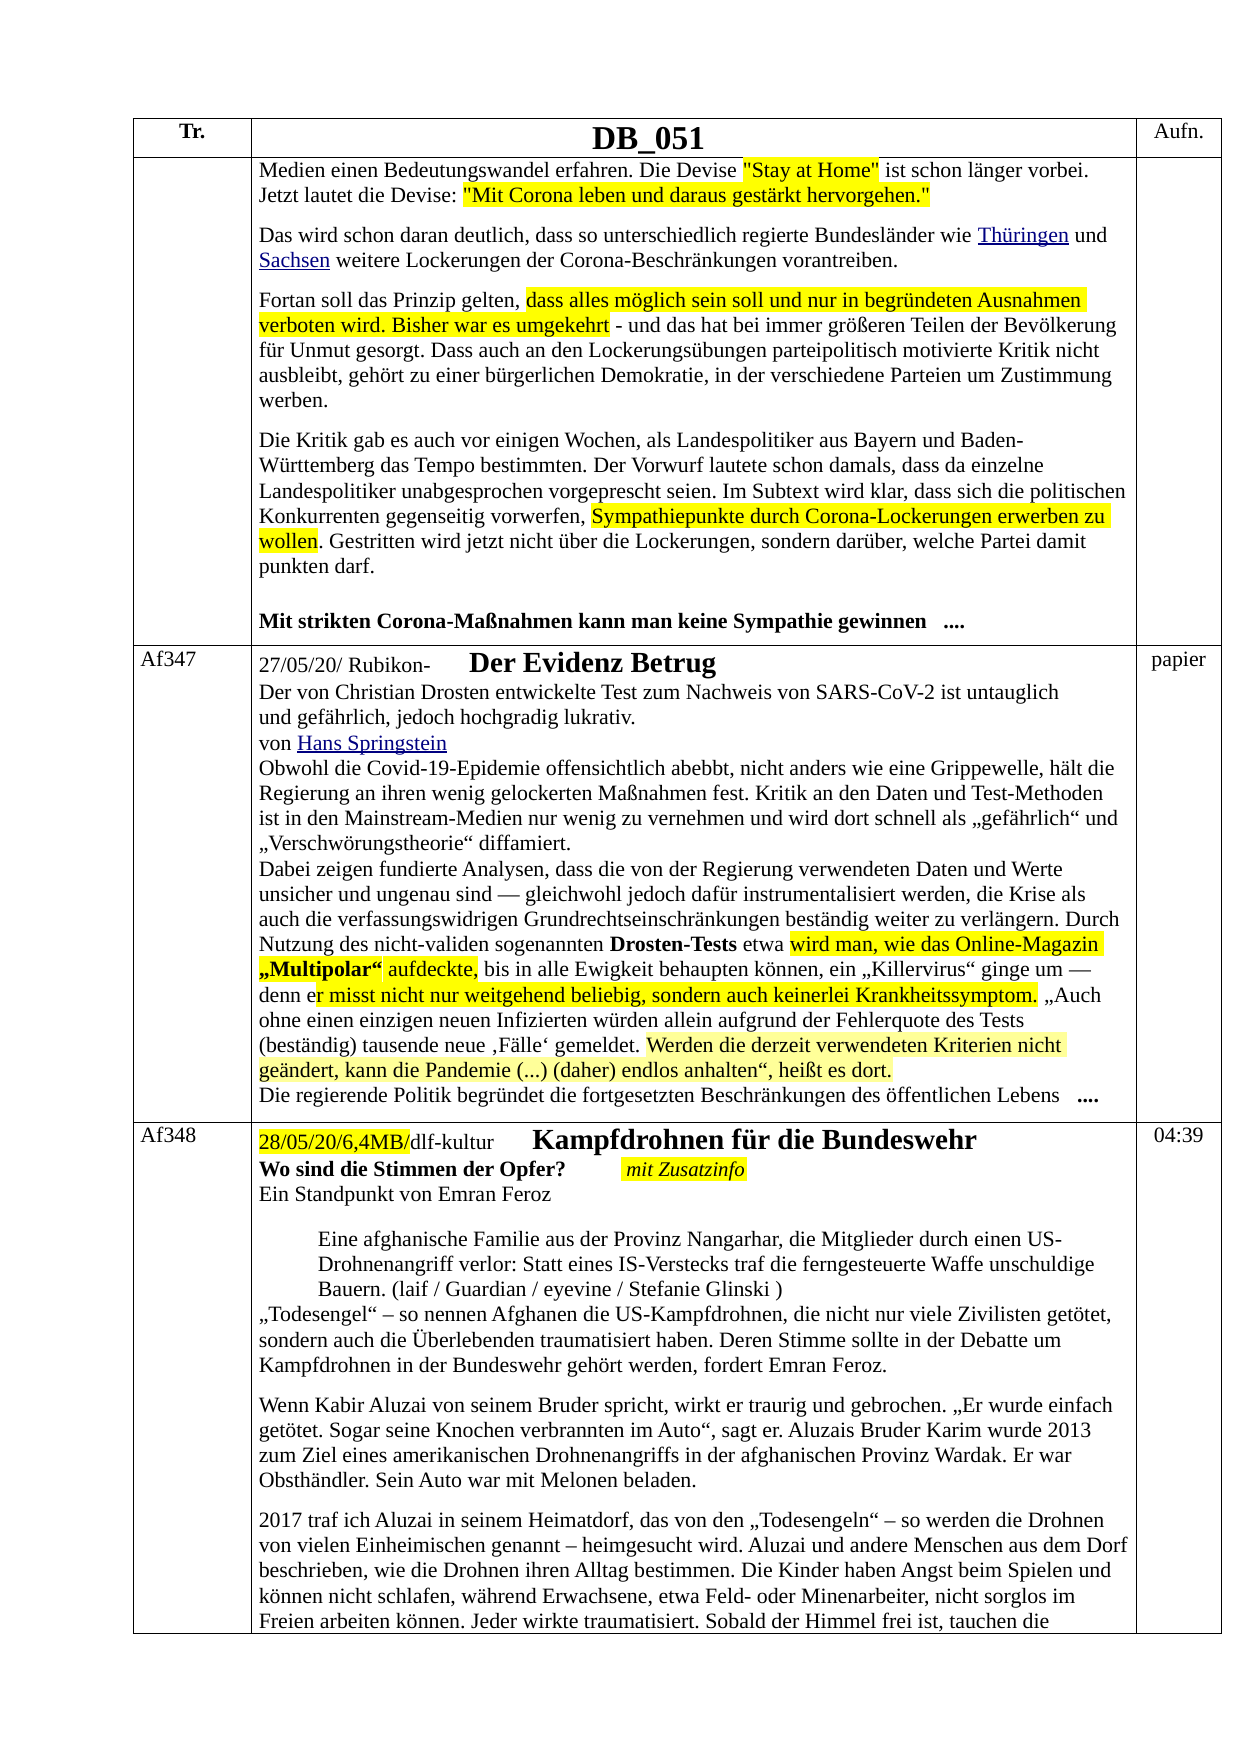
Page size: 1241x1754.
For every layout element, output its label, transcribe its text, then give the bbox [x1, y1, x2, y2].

table_header ­Tr. [134, 119, 251, 157]
table_cell [134, 158, 251, 645]
table_cell Af347 [134, 646, 251, 1122]
table_cell 28/05/20/6,4MB/dlf-kultur Kampfdrohnen für die Bundeswehr Wo sind die Stimmen der Opfer? mit Zusatzinfo Ein Standpunkt von Emran Feroz Eine afghanische Familie aus der Provinz Nangarhar, die Mitglieder durch einen US-Drohnenangriff verlor: Statt eines IS-Verstecks traf die ferngesteuerte Waffe unschuldige Bauern. (laif / Guardian / eyevine / Stefanie Glinski ) „Todesengel“ – so nennen Afghanen die US-Kampfdrohnen, die nicht nur viele Zivilisten getötet, sondern auch die Überlebenden traumatisiert haben. Deren Stimme sollte in der Debatte um Kampfdrohnen in der Bundeswehr gehört werden, fordert Emran Feroz. Wenn Kabir Aluzai von seinem Bruder spricht, wirkt er traurig und gebrochen. „Er wurde einfach getötet. Sogar seine Knochen verbrannten im Auto“, sagt er. Aluzais Bruder Karim wurde 2013 zum Ziel eines amerikanischen Drohnenangriffs in der afghanischen Provinz Wardak. Er war Obsthändler. Sein Auto war mit Melonen beladen. 2017 traf ich Aluzai in seinem Heimatdorf, das von den „Todesengeln“ – so werden die Drohnen von vielen Einheimischen genannt – heimgesucht wird. Aluzai und andere Menschen aus dem Dorf beschrieben, wie die Drohnen ihren Alltag bestimmen. Die Kinder haben Angst beim Spielen und können nicht schlafen, während Erwachsene, etwa Feld- oder Minenarbeiter, nicht sorglos im Freien arbeiten können. Jeder wirkte traumatisiert. Sobald der Himmel frei ist, tauchen die [252, 1123, 1136, 1633]
table_cell 27/05/20/ Rubikon- Der Evidenz Betrug Der von Christian Drosten entwickelte Test zum Nachweis von SARS-CoV-2 ist untauglich und gefährlich, jedoch hochgradig lukrativ. von Hans Springstein Obwohl die Covid-19-Epidemie offensichtlich abebbt, nicht anders wie eine Grippewelle, hält die Regierung an ihren wenig gelockerten Maßnahmen fest. Kritik an den Daten und Test-Methoden ist in den Mainstream-Medien nur wenig zu vernehmen und wird dort schnell als „gefährlich“ und „Verschwörungstheorie“ diffamiert. Dabei zeigen fundierte Analysen, dass die von der Regierung verwendeten Daten und Werte unsicher und ungenau sind — gleichwohl jedoch dafür instrumentalisiert werden, die Krise als auch die verfassungswidrigen Grundrechtseinschränkungen beständig weiter zu verlängern. Durch Nutzung des nicht-validen sogenannten Drosten-Tests etwa wird man, wie das Online-Magazin „Multipolar“ aufdeckte, bis in alle Ewigkeit behaupten können, ein „Killervirus“ ginge um — denn er misst nicht nur weitgehend beliebig, sondern auch keinerlei Krankheitssymptom. „Auch ohne einen einzigen neuen Infizierten würden allein aufgrund der Fehlerquote des Tests (beständig) tausende neue ‚Fälle‘ gemeldet. Werden die derzeit verwendeten Kriterien nicht geändert, kann die Pandemie (...) (daher) endlos anhalten“, heißt es dort. Die regierende Politik begründet die fortgesetzten Beschränkungen des öffentlichen Lebens .... [252, 646, 1136, 1122]
table_cell 04:39 [1137, 1123, 1221, 1633]
table_header Aufn. [1137, 119, 1221, 157]
table_cell papier [1137, 646, 1221, 1122]
table_cell Af348 [134, 1123, 251, 1633]
table_cell [1137, 158, 1221, 645]
table_header DB_051 [252, 119, 1136, 157]
table_cell Medien einen Bedeutungswandel erfahren. Die Devise "Stay at Home" ist schon länger vorbei. Jetzt lautet die Devise: "Mit Corona leben und daraus gestärkt hervorgehen." Das wird schon daran deutlich, dass so unterschiedlich regierte Bundesländer wie Thüringen und Sachsen weitere Lockerungen der Corona-Beschränkungen vorantreiben. Fortan soll das Prinzip gelten, dass alles möglich sein soll und nur in begründeten Ausnahmen verboten wird. Bisher war es umgekehrt - und das hat bei immer größeren Teilen der Bevölkerung für Unmut gesorgt. Dass auch an den Lockerungsübungen parteipolitisch motivierte Kritik nicht ausbleibt, gehört zu einer bürgerlichen Demokratie, in der verschiedene Parteien um Zustimmung werben. Die Kritik gab es auch vor einigen Wochen, als Landespolitiker aus Bayern und Baden-Württemberg das Tempo bestimmten. Der Vorwurf lautete schon damals, dass da einzelne Landespolitiker unabgesprochen vorgeprescht seien. Im Subtext wird klar, dass sich die politischen Konkurrenten gegenseitig vorwerfen, Sympathiepunkte durch Corona-Lockerungen erwerben zu wollen. Gestritten wird jetzt nicht über die Lockerungen, sondern darüber, welche Partei damit punkten darf. Mit strikten Corona-Maßnahmen kann man keine Sympathie gewinnen .... [252, 158, 1136, 645]
